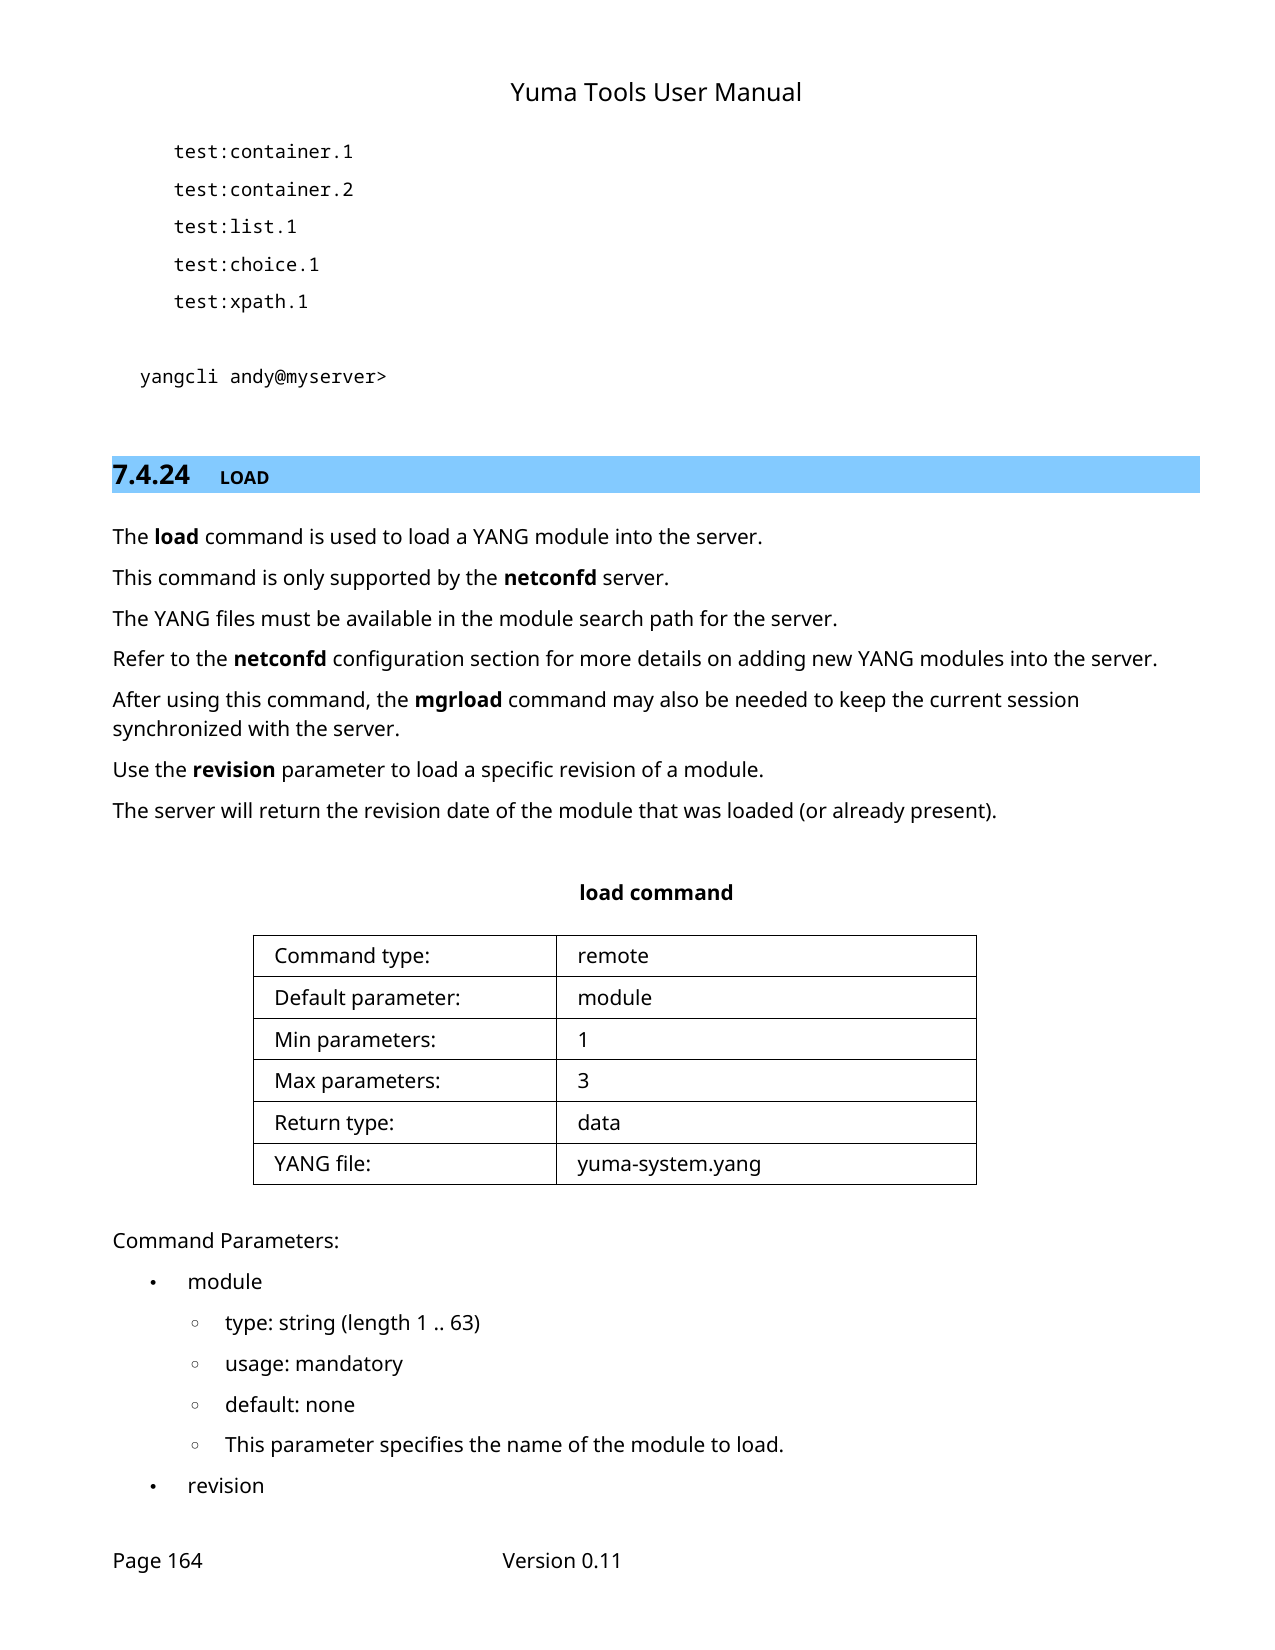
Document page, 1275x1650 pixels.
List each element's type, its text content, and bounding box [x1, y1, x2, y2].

text The server will return the revision date of the module that was loaded (or already present). [112, 796, 1200, 824]
text The load command is used to load a YANG module into the server. [112, 522, 1200, 550]
text After using this command, the mgrload command may also be needed to keep the current session synchronized with the server. [112, 686, 1200, 742]
list default: none [187, 1390, 1200, 1418]
table_header Command type: [254, 936, 556, 976]
table_cell Min parameters: [254, 1019, 556, 1059]
text Command Parameters: [112, 1226, 1200, 1254]
text test:container.2 [139, 176, 1200, 202]
table_cell YANG file: [254, 1144, 556, 1184]
table_cell Return type: [254, 1102, 556, 1142]
table_cell data [557, 1102, 976, 1142]
subtitle load [112, 456, 1200, 493]
text test:choice.1 [139, 251, 1200, 277]
table_cell 3 [557, 1060, 976, 1101]
text The YANG files must be available in the module search path for the server. [112, 604, 1200, 632]
list This parameter specifies the name of the module to load. [187, 1431, 1200, 1459]
table_header remote [557, 936, 976, 976]
list module [150, 1267, 1200, 1295]
text test:list.1 [139, 213, 1200, 239]
table_cell Default parameter: [254, 977, 556, 1018]
subtitle load command [127, 878, 1185, 906]
text yangcli andy@myserver> [139, 363, 1200, 389]
text test:container.1 [139, 138, 1200, 164]
text Refer to the netconfd configuration section for more details on adding new YANG modules into the server. [112, 644, 1200, 673]
table_cell yuma-system.yang [557, 1144, 976, 1184]
text Use the revision parameter to load a specific revision of a module. [112, 755, 1200, 783]
text This command is only supported by the netconfd server. [112, 563, 1200, 591]
list revision [150, 1472, 1200, 1500]
table_cell 1 [557, 1019, 976, 1059]
table_cell module [557, 977, 976, 1018]
list type: string (length 1 .. 63) [187, 1308, 1200, 1336]
list usage: mandatory [187, 1349, 1200, 1377]
table_cell Max parameters: [254, 1060, 556, 1101]
text test:xpath.1 [139, 288, 1200, 314]
